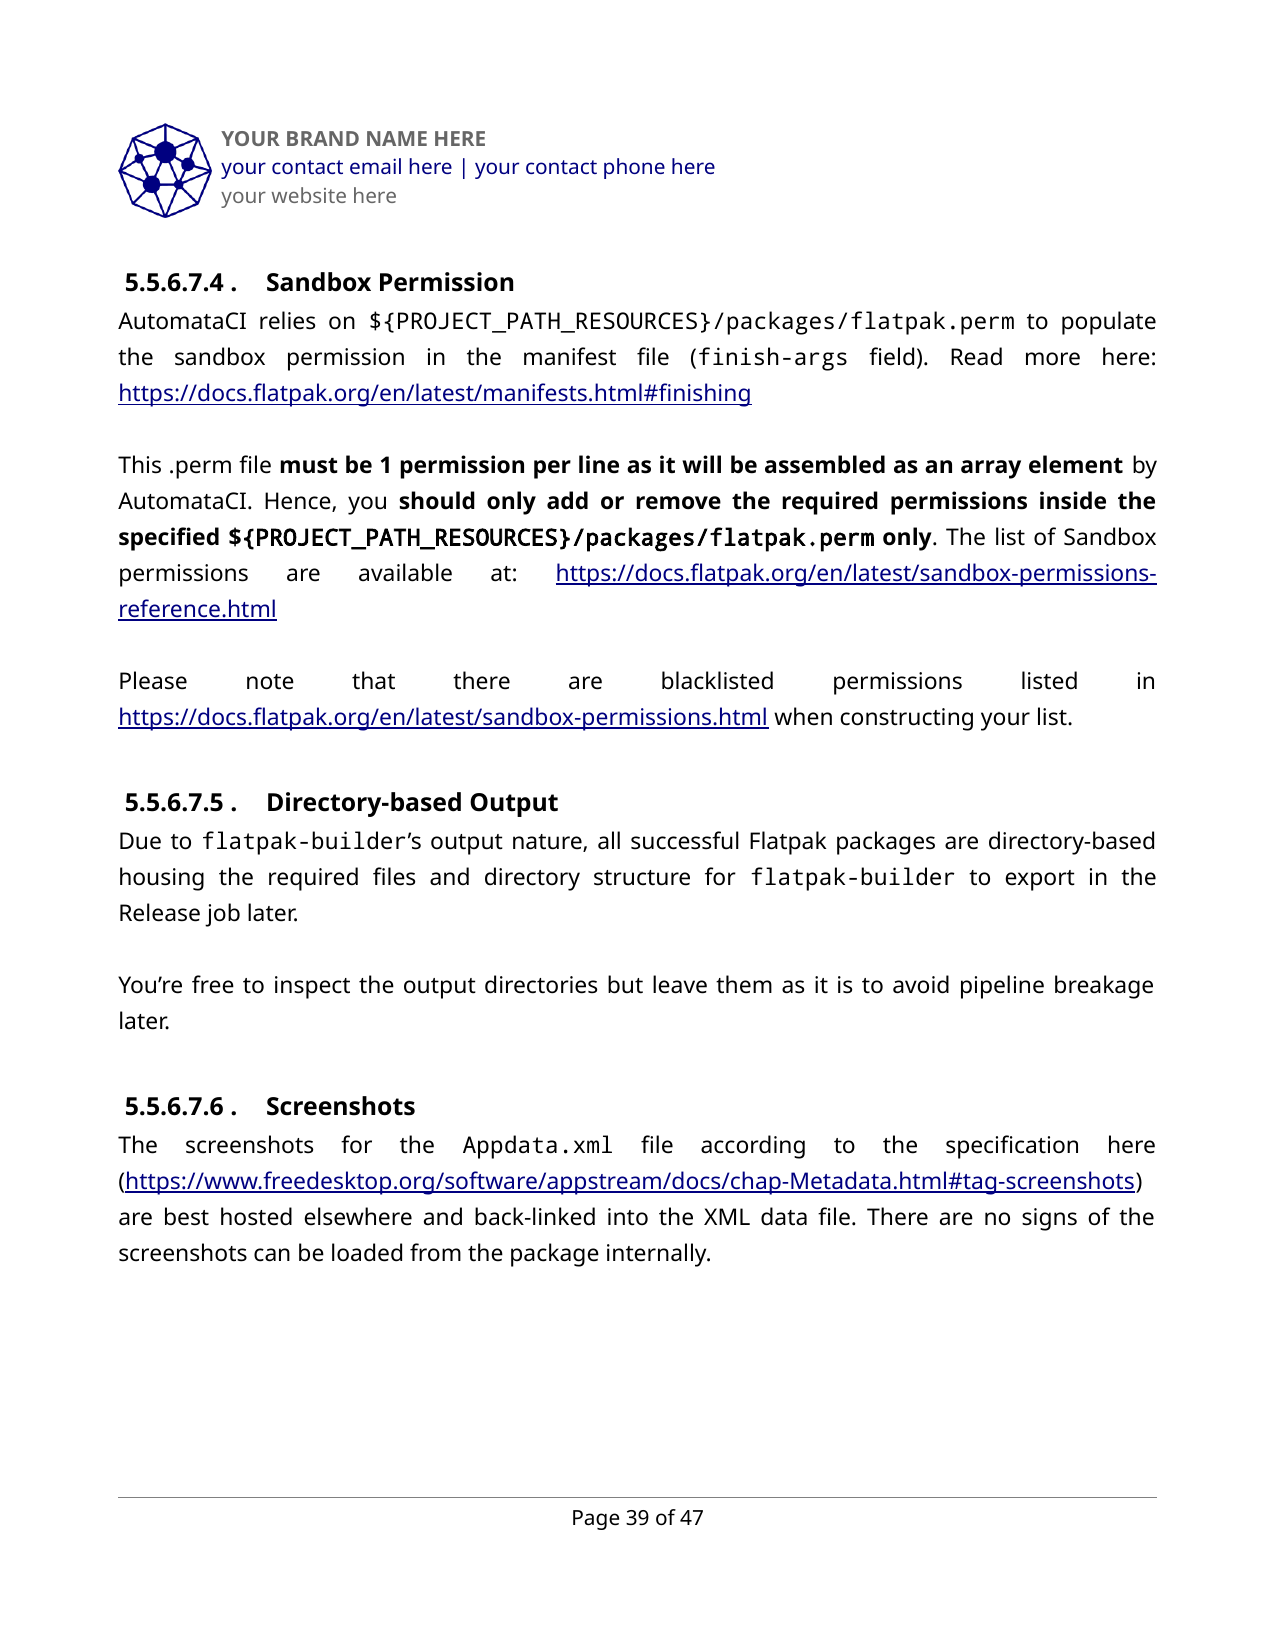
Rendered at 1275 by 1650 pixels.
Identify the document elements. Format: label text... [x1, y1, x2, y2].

text The screenshots for the Appdata.xml file according to the specification here (https://www.freedesktop.org/software/appstream/docs/chap-Metadata.html#tag-screenshots) are best hosted elsewhere and back-linked into the XML data file. There are no signs of the screenshots can be loaded from the package internally. [118, 1129, 1157, 1268]
text This .perm file must be 1 permission per line as it will be assembled as an array element by AutomataCI. Hence, you should only add or remove the required permissions inside the specified ${PROJECT_PATH_RESOURCES}/packages/flatpak.perm only. The list of Sandbox permissions are available at: https://docs.flatpak.org/en/latest/sandbox-permissions-reference.html [118, 449, 1157, 624]
text You’re free to inspect the output directories but leave them as it is to avoid pipeline breakage later. [118, 969, 1157, 1036]
text Due to flatpak-builder’s output nature, all successful Flatpak packages are directory-based housing the required files and directory structure for flatpak-builder to export in the Release job later. [118, 825, 1157, 928]
text AutomataCI relies on ${PROJECT_PATH_RESOURCES}/packages/flatpak.perm to populate the sandbox permission in the manifest file (finish-args field). Read more here: https://docs.flatpak.org/en/latest/manifests.html#finishing [118, 305, 1157, 408]
text Please note that there are blacklisted permissions listed in https://docs.flatpak.org/en/latest/sandbox-permissions.html when constructing your list. [118, 665, 1157, 732]
subtitle Directory-based Output [118, 785, 1157, 819]
picture [118, 123, 212, 218]
subtitle Screenshots [118, 1089, 1157, 1123]
subtitle Sandbox Permission [118, 265, 1157, 299]
